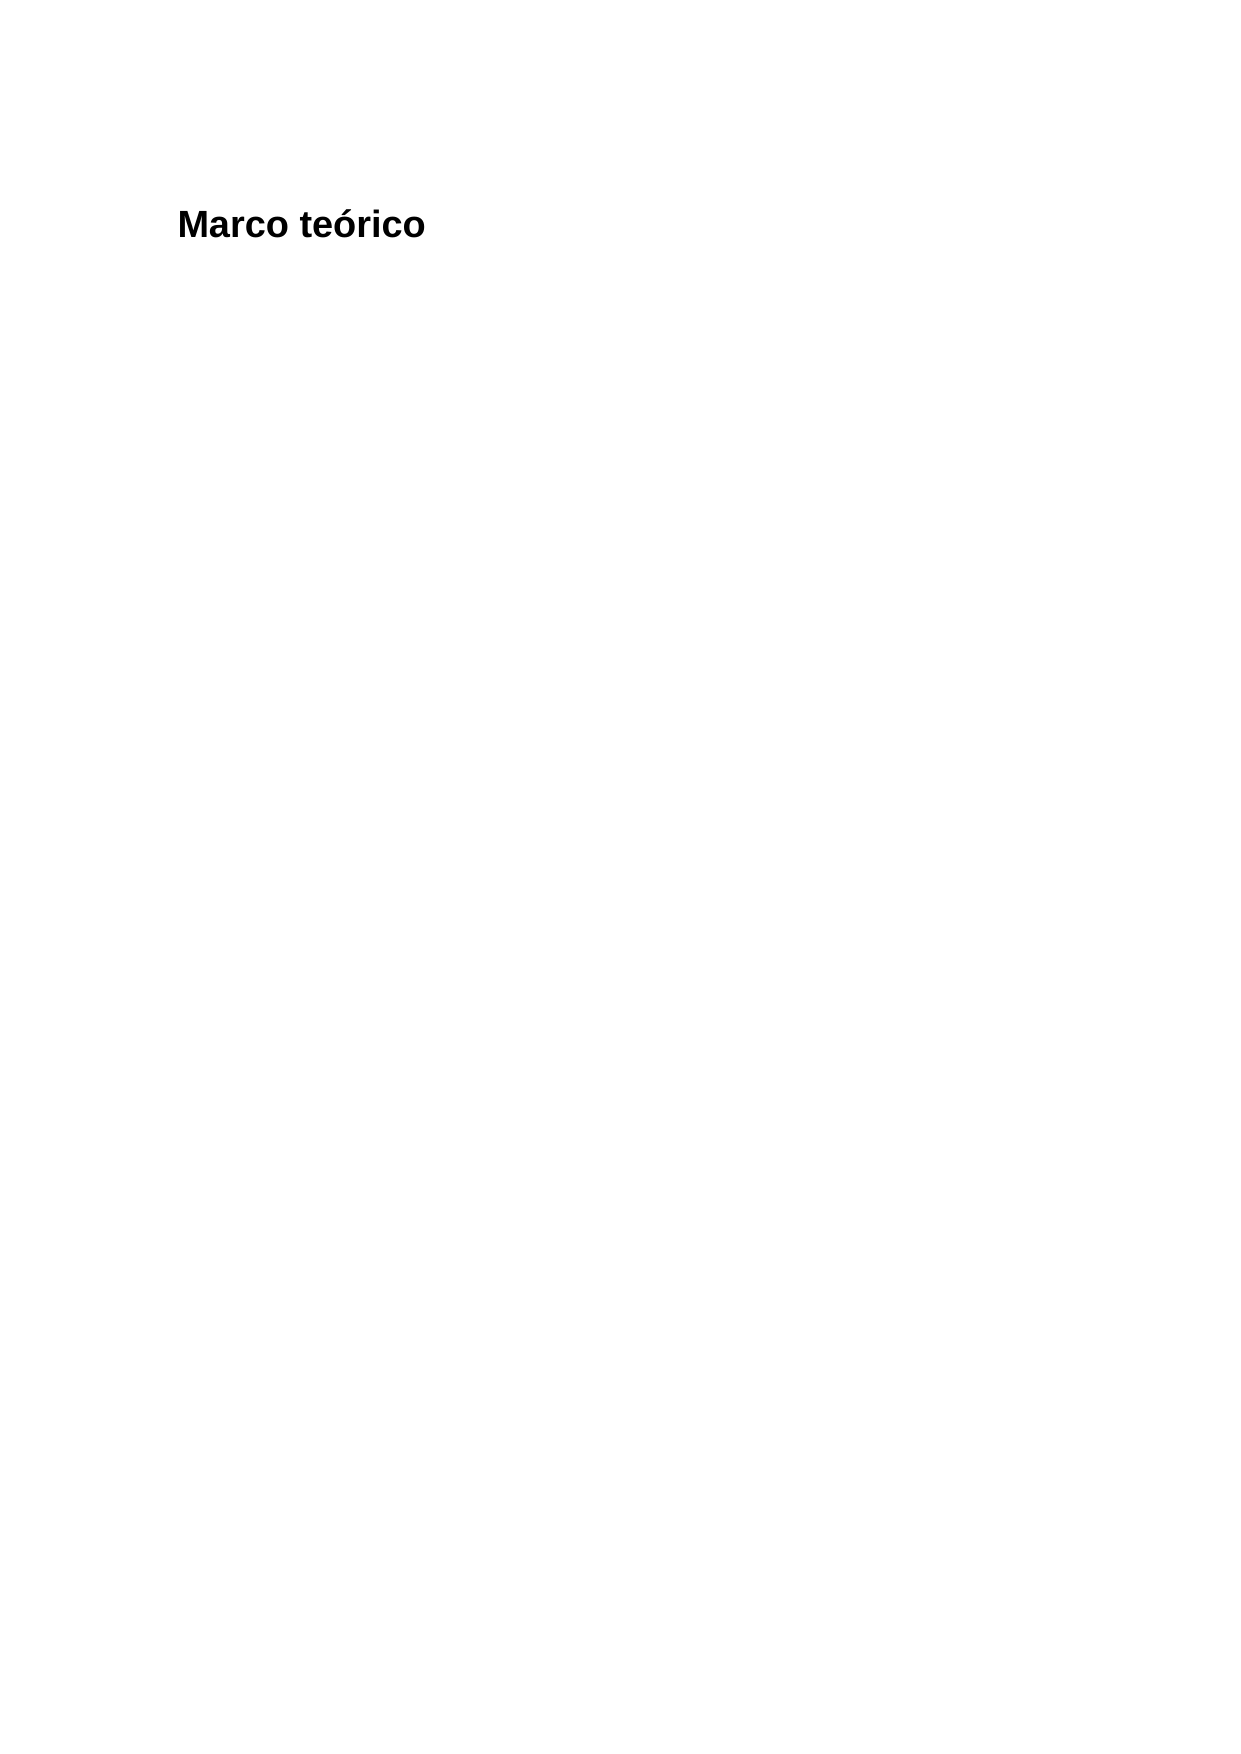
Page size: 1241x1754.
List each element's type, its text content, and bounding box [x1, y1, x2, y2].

subtitle Marco teórico [177, 202, 1063, 246]
